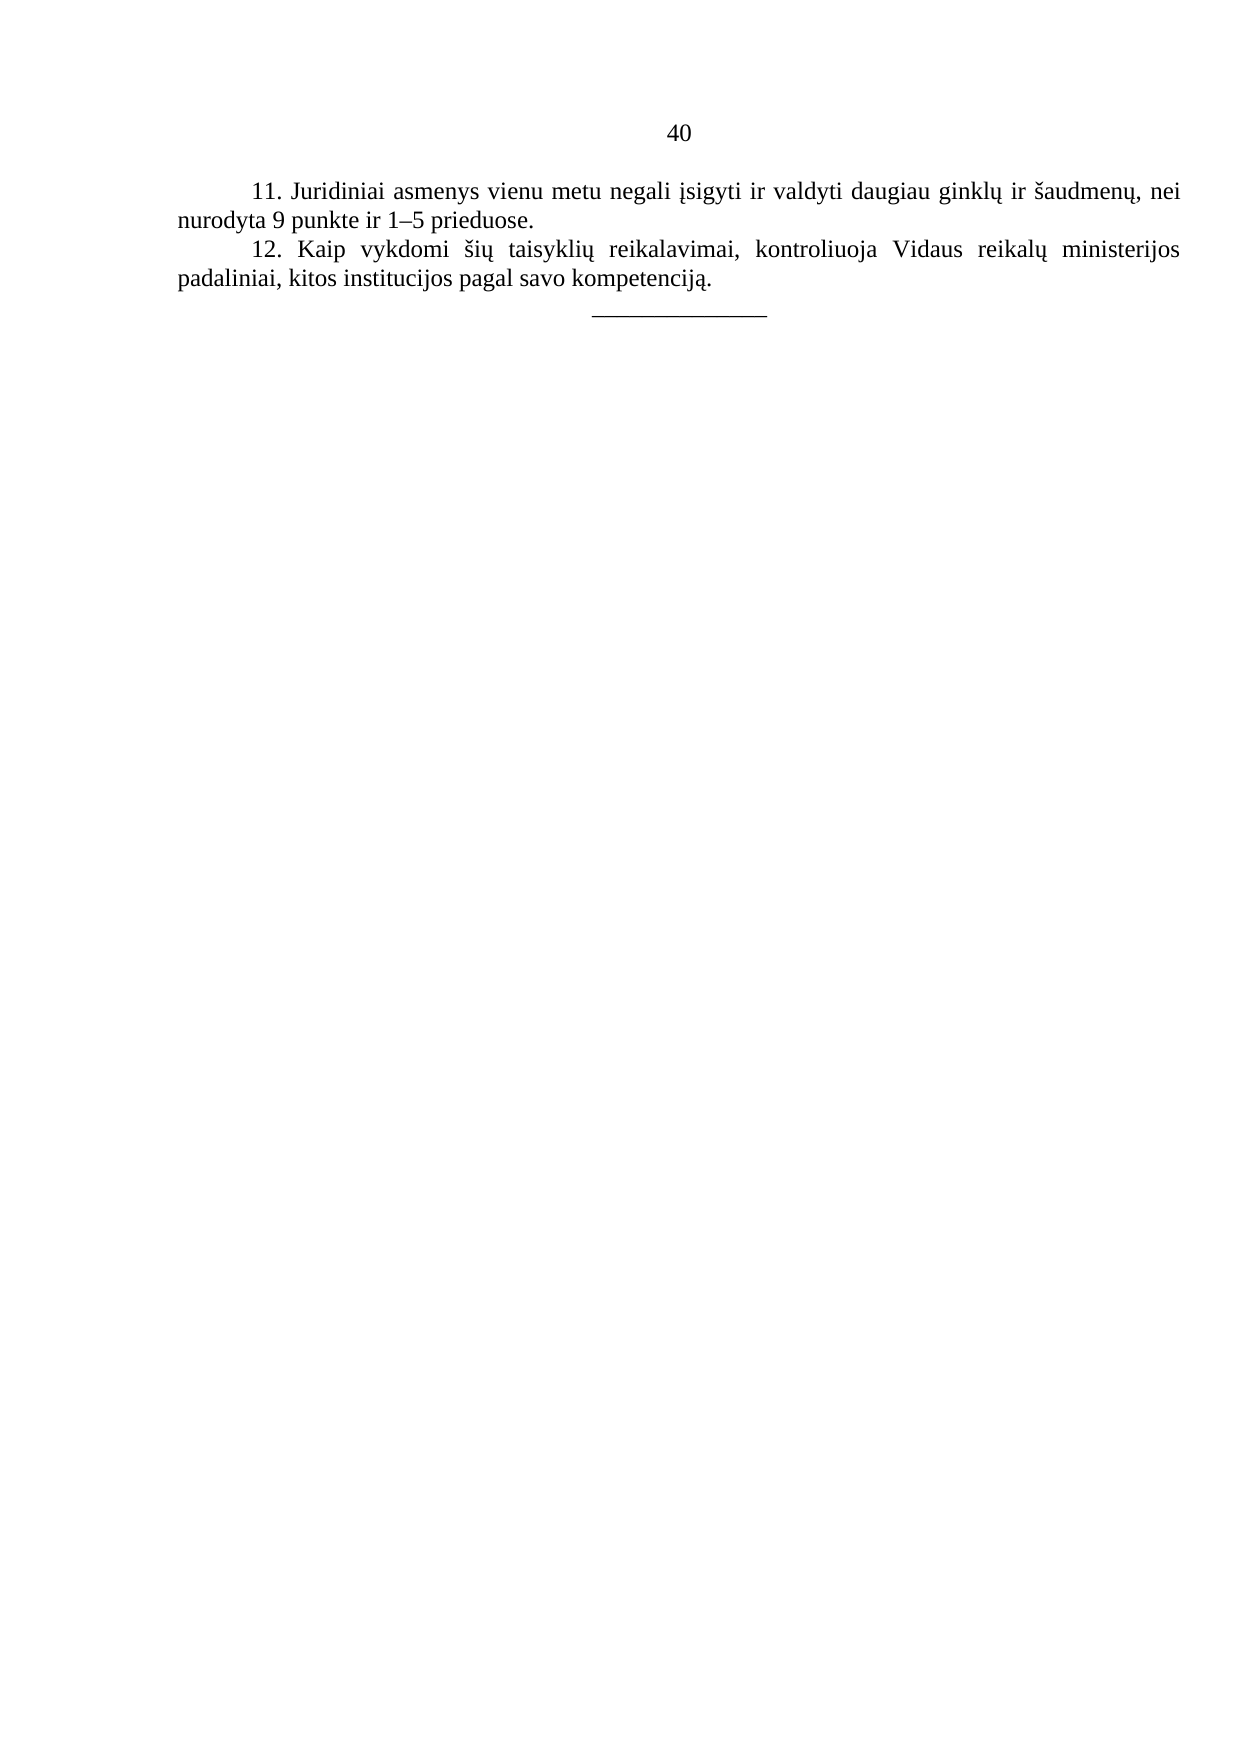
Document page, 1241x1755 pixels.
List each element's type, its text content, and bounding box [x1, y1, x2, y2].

text 12. Kaip vykdomi šių taisyklių reikalavimai, kontroliuoja Vidaus reikalų ministerijos padaliniai, kitos institucijos pagal savo kompetenciją. [177, 234, 1181, 291]
text 11. Juridiniai asmenys vienu metu negali įsigyti ir valdyti daugiau ginklų ir šaudmenų, nei nurodyta 9 punkte ir 1–5 prieduose. [177, 176, 1181, 234]
text ______________ [177, 291, 1181, 320]
